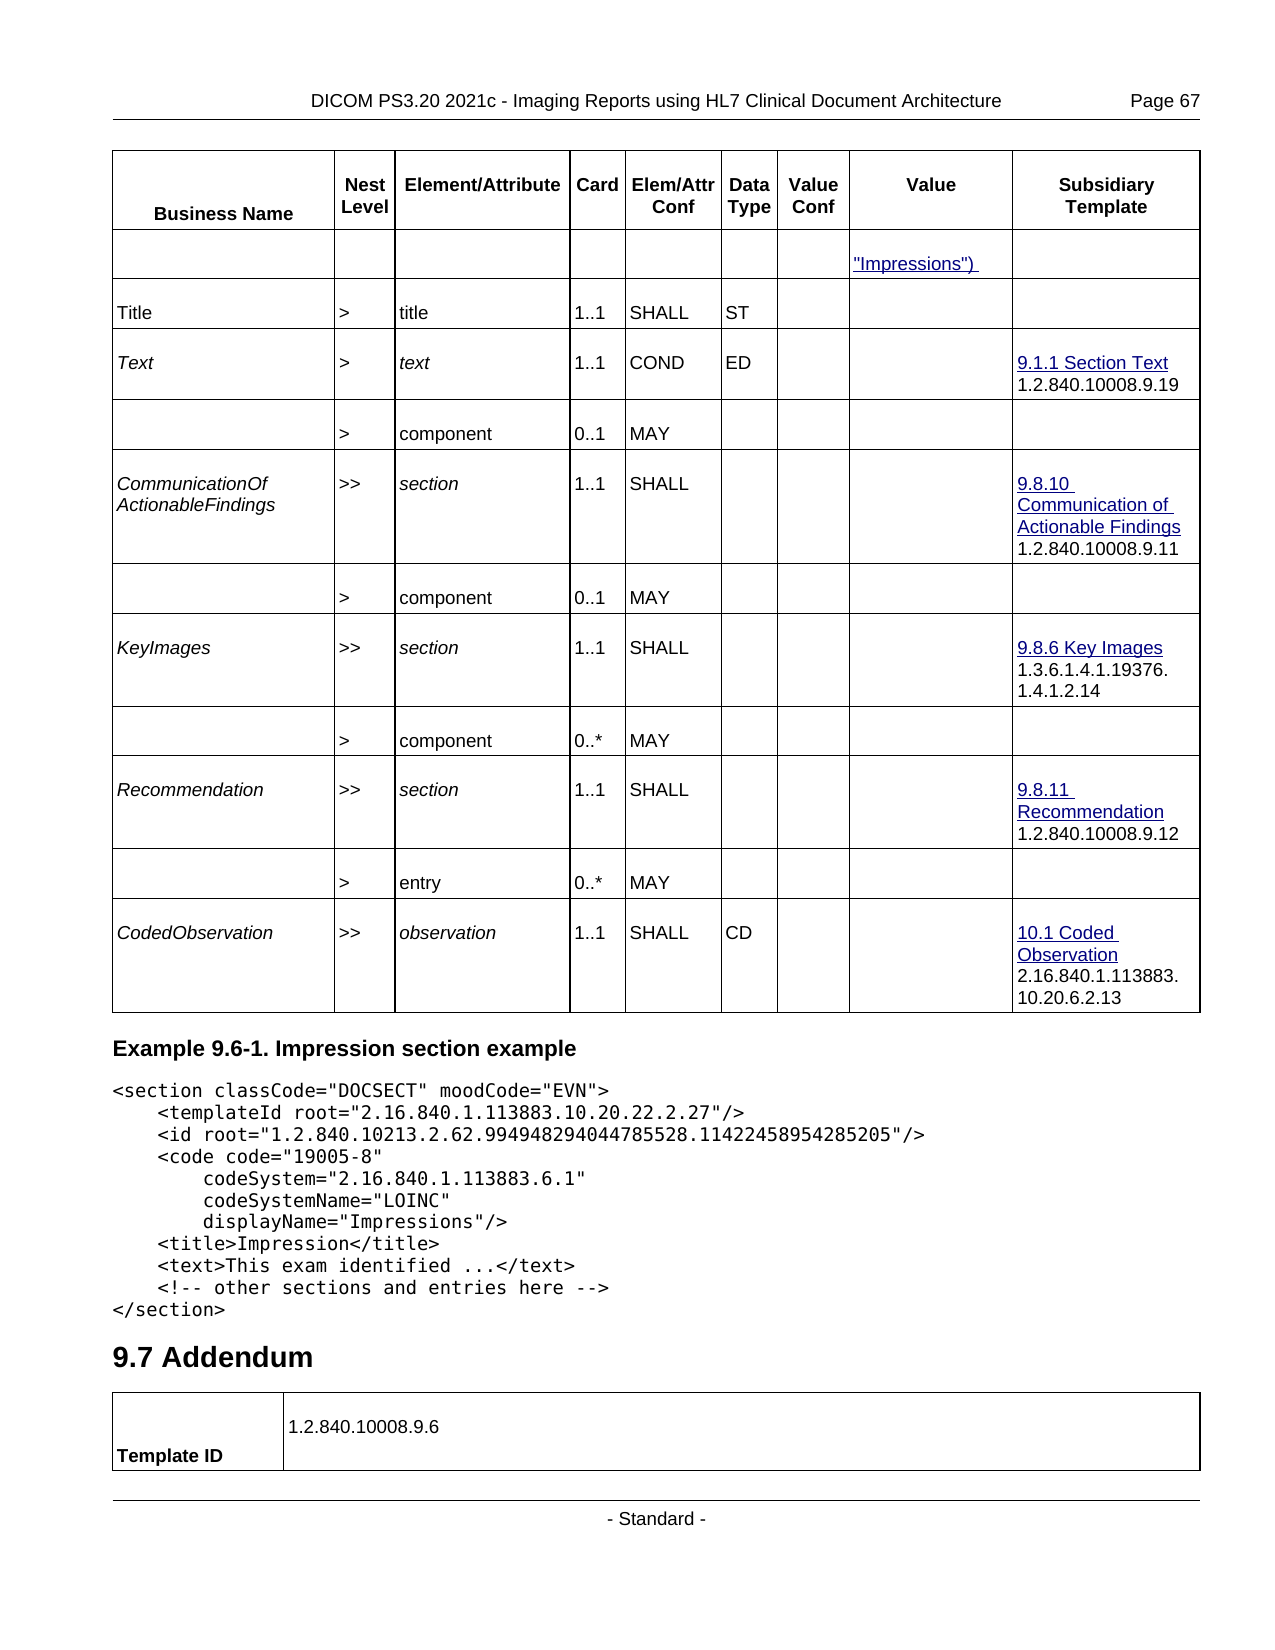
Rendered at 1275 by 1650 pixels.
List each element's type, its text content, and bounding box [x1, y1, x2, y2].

table_cell [626, 230, 721, 278]
table_cell 0..* [571, 849, 625, 898]
table_cell SHALL [626, 614, 721, 706]
table_cell [1013, 707, 1199, 755]
table_cell > [335, 279, 394, 328]
table_cell [1013, 564, 1199, 613]
table_cell [850, 756, 1012, 848]
table_cell Title [113, 279, 334, 328]
table_cell ST [722, 279, 777, 328]
table_cell [778, 279, 849, 328]
table_cell section [396, 450, 569, 563]
table_cell [778, 400, 849, 449]
table_cell CD [722, 899, 777, 1012]
table_cell SHALL [626, 279, 721, 328]
table_cell 9.1.1 Section Text 1.2.840.10008.9.19 [1013, 329, 1199, 399]
table_cell [722, 707, 777, 755]
table_cell [778, 849, 849, 898]
table_cell [778, 329, 849, 399]
table_header Value [850, 151, 1012, 228]
table_cell [722, 230, 777, 278]
table_cell [722, 756, 777, 848]
table_cell 1..1 [571, 450, 625, 563]
table_cell > [335, 329, 394, 399]
table_cell MAY [626, 564, 721, 613]
table_cell [778, 230, 849, 278]
table_cell [722, 450, 777, 563]
table_cell [850, 614, 1012, 706]
table_cell [850, 707, 1012, 755]
table_cell 9.8.6 Key Images 1.3.6.1.4.1.19376.​1.4.1.2.14 [1013, 614, 1199, 706]
table_cell SHALL [626, 756, 721, 848]
table_cell > [335, 400, 394, 449]
table_cell [722, 564, 777, 613]
table_header Elem/Attr Conf [626, 151, 721, 228]
table_header Template ID [113, 1393, 283, 1470]
table_cell [850, 899, 1012, 1012]
table_cell 9.8.11 Recommendation 1.2.840.10008.9.12 [1013, 756, 1199, 848]
table_header Nest Level [335, 151, 394, 228]
table_cell >> [335, 899, 394, 1012]
table_cell 1..1 [571, 329, 625, 399]
table_cell [778, 756, 849, 848]
table_cell [113, 230, 334, 278]
table_cell [778, 564, 849, 613]
table_cell section [396, 756, 569, 848]
table_header Subsidiary Template [1013, 151, 1199, 228]
table_cell 0..1 [571, 400, 625, 449]
table_cell Text [113, 329, 334, 399]
table_cell text [396, 329, 569, 399]
table_header Card [571, 151, 625, 228]
table_header 1.2.840.10008.9.6 [284, 1393, 1199, 1470]
table_cell Key​Images [113, 614, 334, 706]
table_cell > [335, 564, 394, 613]
table_cell SHALL [626, 899, 721, 1012]
table_cell [850, 849, 1012, 898]
table_cell [778, 450, 849, 563]
table_cell >> [335, 614, 394, 706]
table_cell 0..1 [571, 564, 625, 613]
table_cell >> [335, 756, 394, 848]
table_cell ED [722, 329, 777, 399]
table_cell >> [335, 450, 394, 563]
table_cell component [396, 564, 569, 613]
table_cell [1013, 230, 1199, 278]
table_cell > [335, 849, 394, 898]
table_cell [113, 400, 334, 449]
table_cell [850, 450, 1012, 563]
table_cell [778, 899, 849, 1012]
table_cell [778, 614, 849, 706]
table_cell [1013, 279, 1199, 328]
table_cell 10.1 Coded Observation 2.16.840.1.113883.​10.20.6.2.13 [1013, 899, 1199, 1012]
table_cell 1..1 [571, 614, 625, 706]
table_cell [1013, 400, 1199, 449]
table_cell [113, 849, 334, 898]
table_cell 1..1 [571, 899, 625, 1012]
table_cell 1..1 [571, 756, 625, 848]
table_cell [396, 230, 569, 278]
table_cell 0..* [571, 707, 625, 755]
table_cell [571, 230, 625, 278]
table_cell Communication​Of​Actionable​Findings [113, 450, 334, 563]
table_cell [113, 564, 334, 613]
text 9.7 Addendum [112, 1340, 1200, 1373]
table_cell [335, 230, 394, 278]
table_header Element/​Attribute [396, 151, 569, 228]
table_cell [850, 279, 1012, 328]
table_cell [778, 707, 849, 755]
table_cell 1..1 [571, 279, 625, 328]
table_cell [1013, 849, 1199, 898]
table_header Business Name [113, 151, 334, 228]
table_cell [850, 564, 1012, 613]
table_cell COND [626, 329, 721, 399]
table_cell title [396, 279, 569, 328]
table_cell 9.8.10 Communication of Actionable Findings 1.2.840.10008.9.11 [1013, 450, 1199, 563]
table_header Value Conf [778, 151, 849, 228]
table_cell [850, 329, 1012, 399]
table_cell observation [396, 899, 569, 1012]
table_cell MAY [626, 400, 721, 449]
table_cell MAY [626, 707, 721, 755]
table_cell component [396, 707, 569, 755]
table_cell "Impressions") [850, 230, 1012, 278]
table_cell > [335, 707, 394, 755]
table_cell [722, 614, 777, 706]
table_header Data Type [722, 151, 777, 228]
table_cell SHALL [626, 450, 721, 563]
table_cell MAY [626, 849, 721, 898]
table_cell Recommendation [113, 756, 334, 848]
table_cell [722, 849, 777, 898]
text Example 9.6-1. Impression section example [112, 1036, 1200, 1062]
table_cell entry [396, 849, 569, 898]
table_cell [850, 400, 1012, 449]
table_cell section [396, 614, 569, 706]
table_cell component [396, 400, 569, 449]
text <section classCode="DOCSECT" moodCode="EVN"> <templateId root="2.16.840.1.113883.10.20.22.2.27"/> <id root="1.2.840.10213.2.62.994948294044785528.11422458954285205"/> <code code="19005-8" codeSystem="2.16.840.1.113883.6.1" codeSystemName="LOINC" displayName="Impressions"/> <title>Impression</title> <text>This exam identified ...</text> <!-- other sections and entries here --> </section> [112, 1080, 1200, 1321]
table_cell Coded​Observation [113, 899, 334, 1012]
table_cell [113, 707, 334, 755]
table_cell [722, 400, 777, 449]
